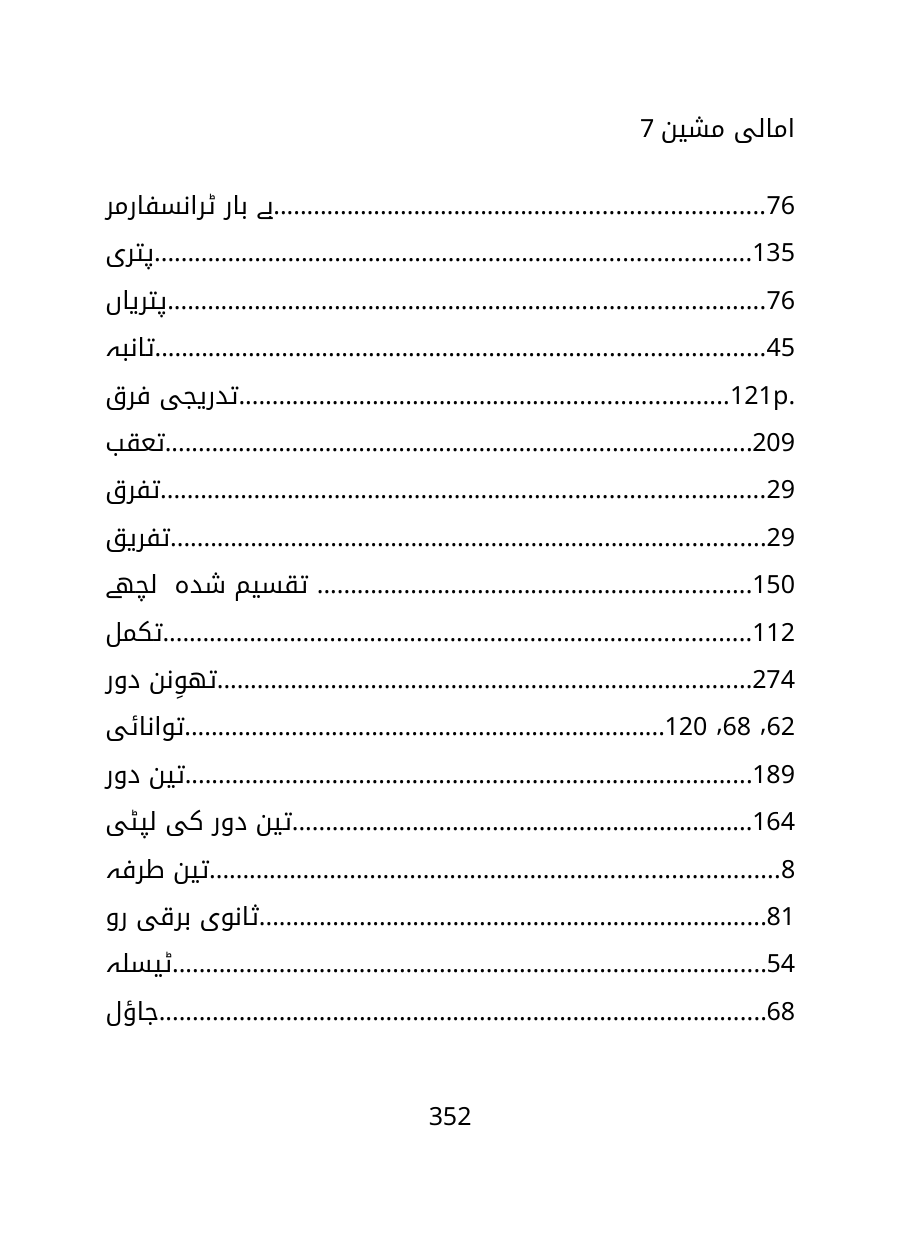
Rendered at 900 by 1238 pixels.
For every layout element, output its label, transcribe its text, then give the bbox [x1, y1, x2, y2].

text تقسیم شدہ لچھے 150 [105, 562, 795, 609]
text تین دور کی لپٹی 164 [105, 798, 795, 846]
text پتریاں 76 [105, 277, 795, 324]
text تعقب 209 [105, 419, 795, 467]
text پتری 135 [105, 230, 795, 277]
text تین طرفہ 8 [105, 846, 795, 893]
text تھوِنن دور 274 [105, 656, 795, 704]
text تانبہ 45 [105, 324, 795, 372]
text تین دور 189 [105, 751, 795, 798]
text تدریجی فرق 121p. [105, 372, 795, 419]
text ٹیسلہ 54 [105, 941, 795, 988]
text توانائی 62, 68, 120 [105, 704, 795, 751]
text تفریق 29 [105, 514, 795, 562]
text بے بار ٹرانسفارمر 76 [105, 182, 795, 230]
text تکمل 112 [105, 609, 795, 656]
text تفرق 29 [105, 467, 795, 514]
text ثانوی برقی رو 81 [105, 893, 795, 941]
text جاؤل 68 [105, 988, 795, 1036]
